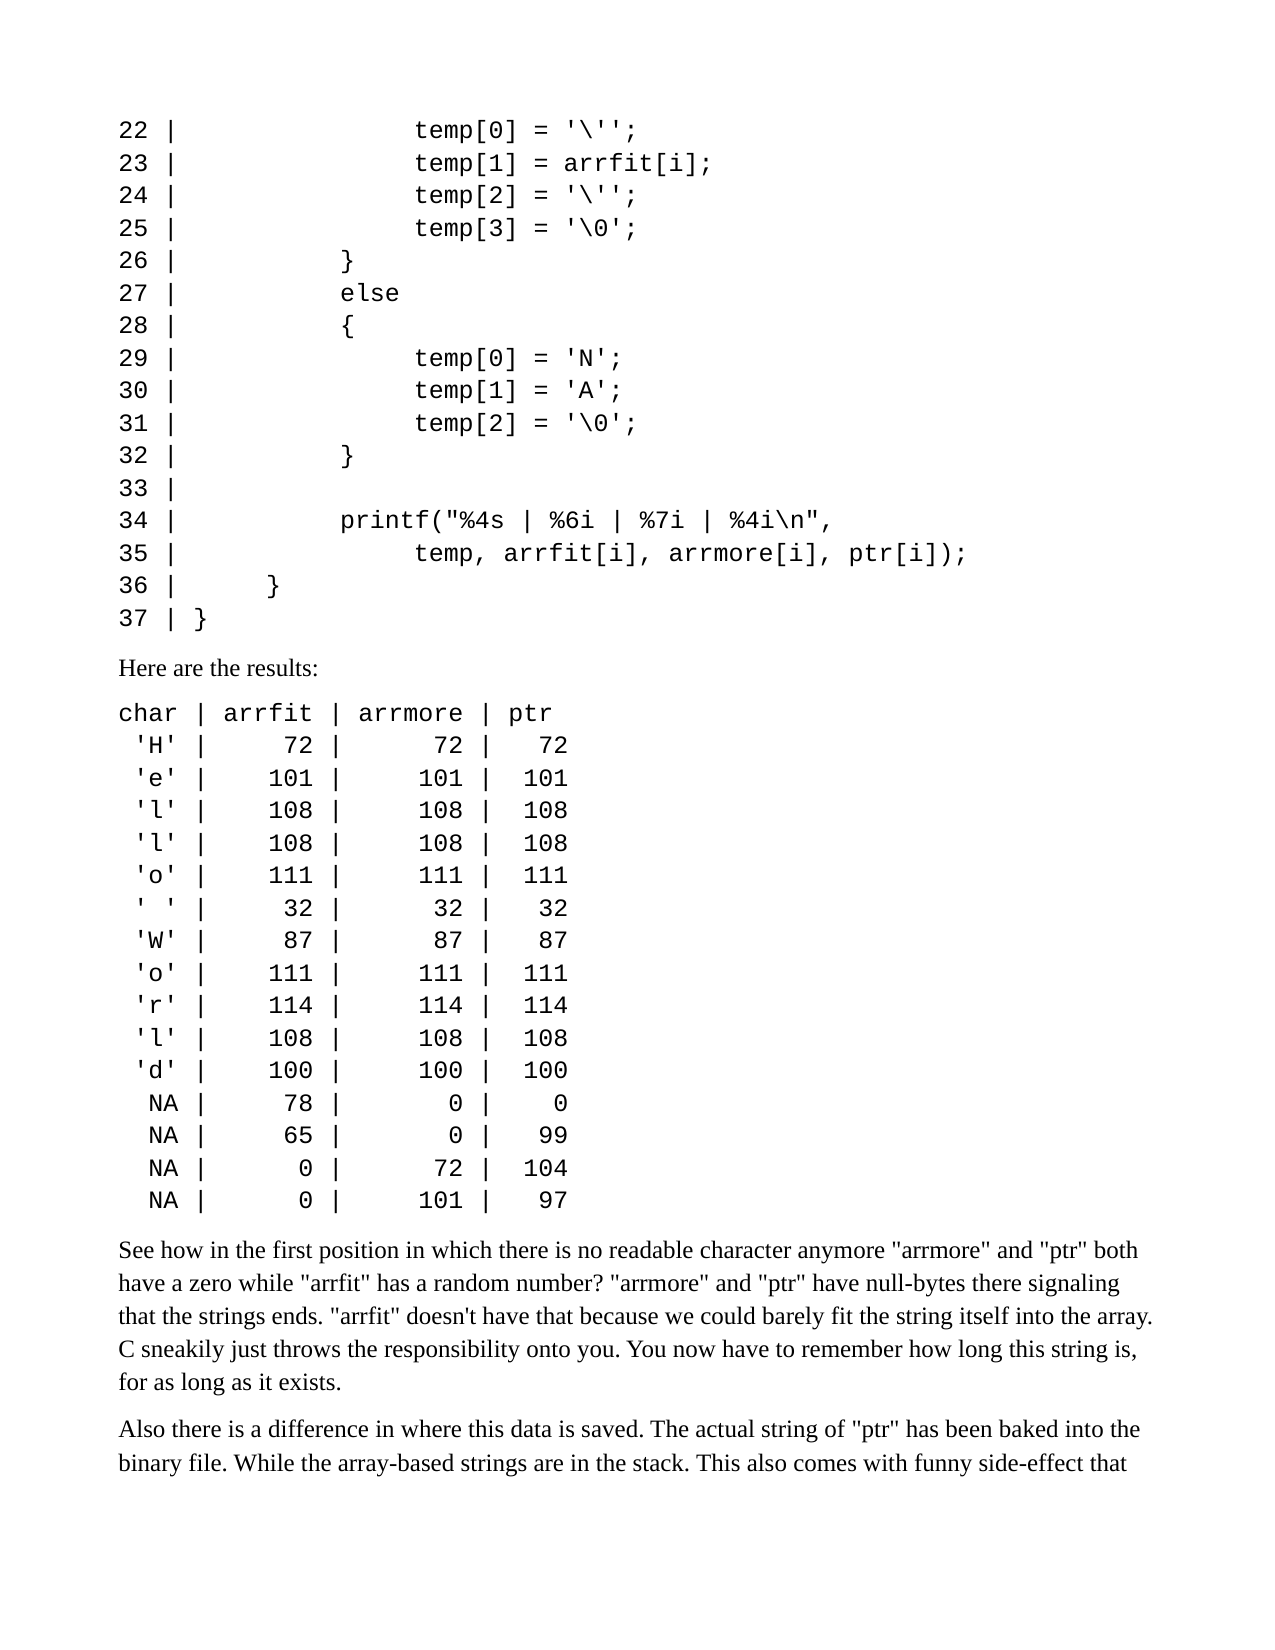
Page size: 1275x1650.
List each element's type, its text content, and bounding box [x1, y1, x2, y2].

text See how in the first position in which there is no readable character anymore "arrmore" and "ptr" both have a zero while "arrfit" has a random number? "arrmore" and "ptr" have null-bytes there signaling that the strings ends. "arrfit" doesn't have that because we could barely fit the string itself into the array. C sneakily just throws the responsibility onto you. You now have to remember how long this string is, for as long as it exists. [118, 1235, 1157, 1396]
text Also there is a difference in where this data is saved. The actual string of "ptr" has been baked into the binary file. While the array-based strings are in the stack. This also comes with funny side-effect that [118, 1414, 1157, 1476]
text char | arrfit | arrmore | ptr 'H' | 72 | 72 | 72 'e' | 101 | 101 | 101 'l' | 108 | 108 | 108 'l' | 108 | 108 | 108 'o' | 111 | 111 | 111 ' ' | 32 | 32 | 32 'W' | 87 | 87 | 87 'o' | 111 | 111 | 111 'r' | 114 | 114 | 114 'l' | 108 | 108 | 108 'd' | 100 | 100 | 100 NA | 78 | 0 | 0 NA | 65 | 0 | 99 NA | 0 | 72 | 104 NA | 0 | 101 | 97 [118, 700, 1157, 1216]
text 22 | temp[0] = '\''; 23 | temp[1] = arrfit[i]; 24 | temp[2] = '\''; 25 | temp[3] = '\0'; 26 | } 27 | else 28 | { 29 | temp[0] = 'N'; 30 | temp[1] = 'A'; 31 | temp[2] = '\0'; 32 | } 33 | 34 | printf("%4s | %6i | %7i | %4i\n", 35 | temp, arrfit[i], arrmore[i], ptr[i]); 36 | } 37 | } [118, 118, 1157, 634]
text Here are the results: [118, 653, 1157, 681]
